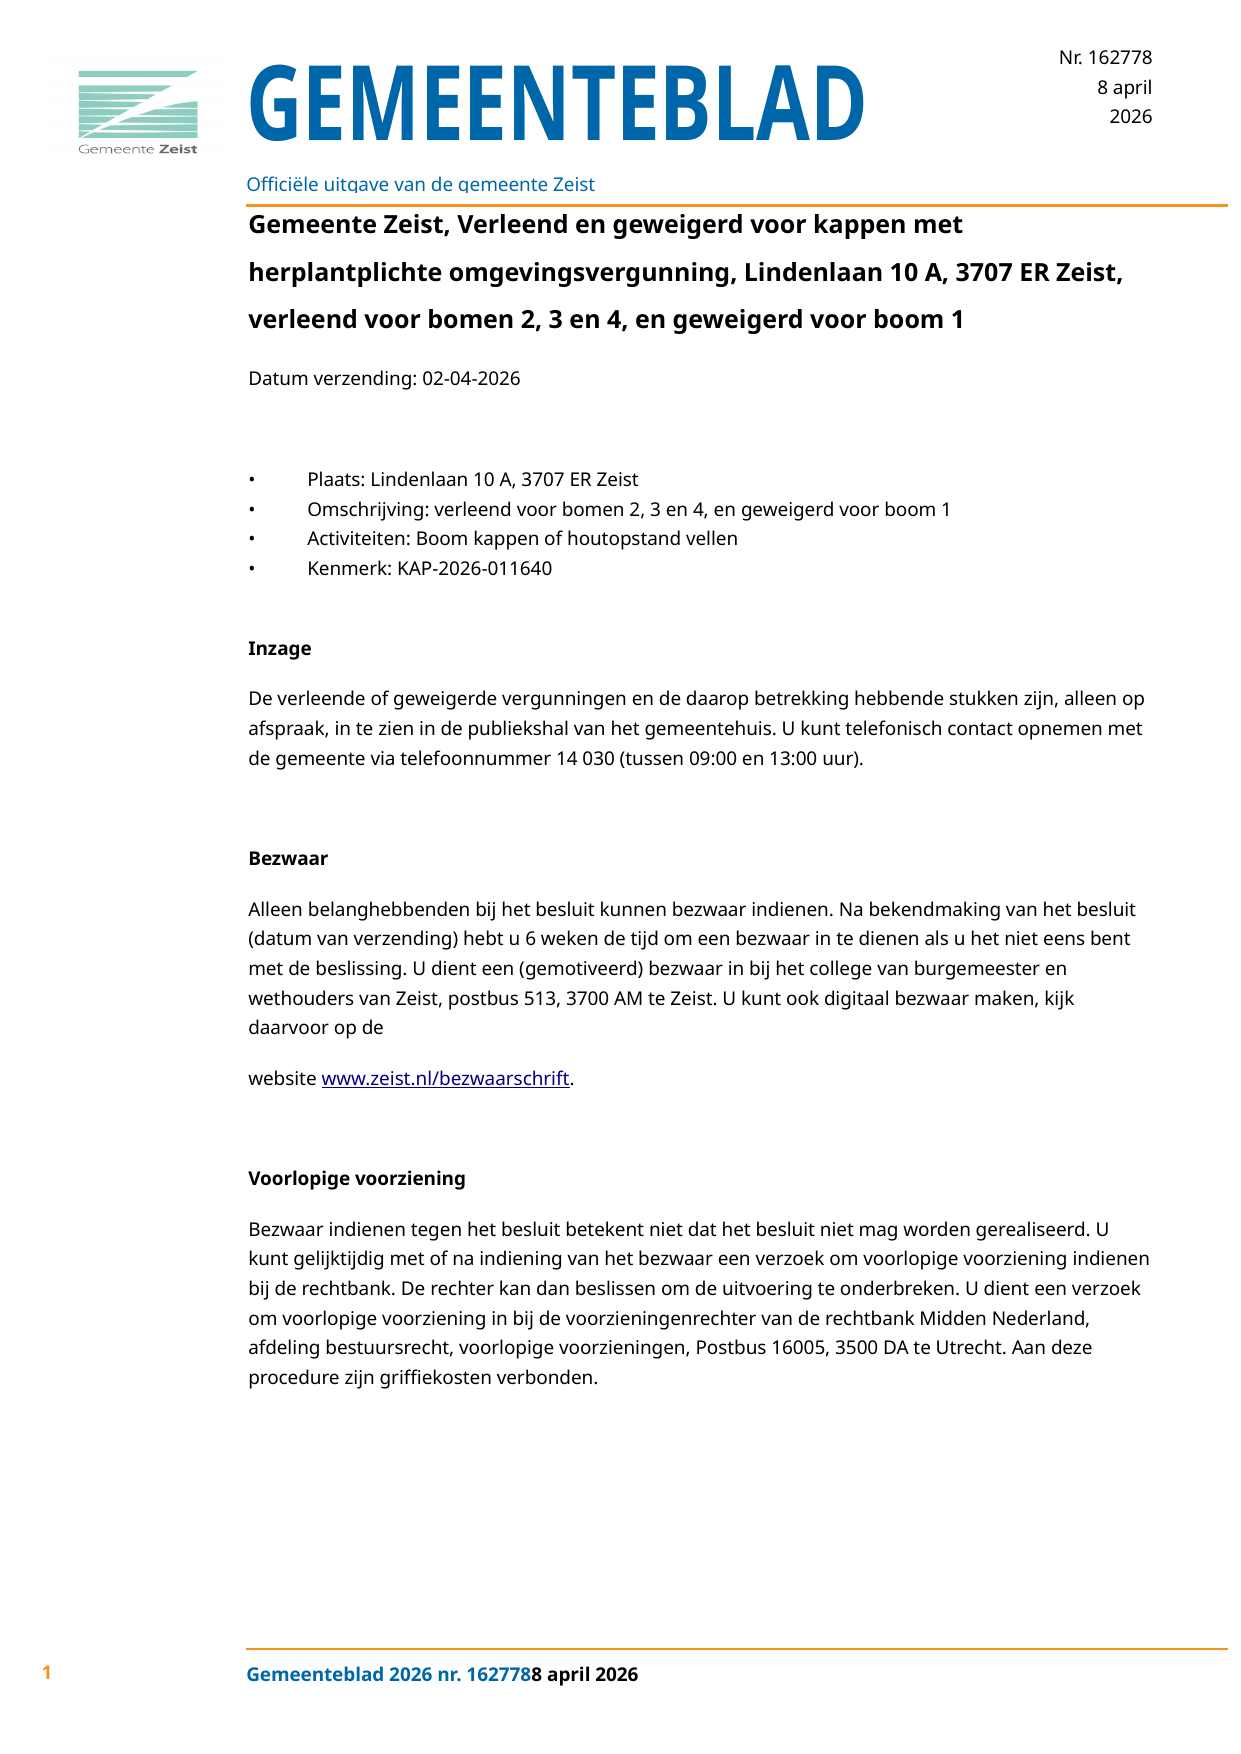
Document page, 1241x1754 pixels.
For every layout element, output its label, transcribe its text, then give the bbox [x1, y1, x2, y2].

text Inzage [248, 635, 1152, 661]
text website www.zeist.nl/bezwaarschrift. [248, 1065, 1152, 1090]
text Bezwaar indienen tegen het besluit betekent niet dat het besluit niet mag worden gerealiseerd. U kunt gelijktijdig met of na indiening van het bezwaar een verzoek om voorlopige voorziening indienen bij de rechtbank. De rechter kan dan beslissen om de uitvoering te onderbreken. U dient een verzoek om voorlopige voorziening in bij de voorzieningenrechter van de rechtbank Midden Nederland, afdeling bestuursrecht, voorlopige voorzieningen, Postbus 16005, 3500 DA te Utrecht. Aan deze procedure zijn griffiekosten verbonden. [248, 1216, 1152, 1389]
text Alleen belanghebbenden bij het besluit kunnen bezwaar indienen. Na bekendmaking van het besluit (datum van verzending) hebt u 6 weken de tijd om een bezwaar in te dienen als u het niet eens bent met de beslissing. U dient een (gemotiveerd) bezwaar in bij het college van burgemeester en wethouders van Zeist, postbus 513, 3700 AM te Zeist. U kunt ook digitaal bezwaar maken, kijk daarvoor op de [248, 896, 1152, 1040]
picture [41, 47, 231, 172]
text Gemeente Zeist, Verleend en geweigerd voor kappen met herplantplichte omgevingsvergunning, Lindenlaan 10 A, 3707 ER Zeist, verleend voor bomen 2, 3 en 4, en geweigerd voor boom 1 [248, 207, 1152, 336]
list Kenmerk: KAP-2026-011640 [248, 555, 1152, 581]
list Plaats: Lindenlaan 10 A, 3707 ER Zeist [248, 466, 1152, 492]
text De verleende of geweigerde vergunningen en de daarop betrekking hebbende stukken zijn, alleen op afspraak, in te zien in de publiekshal van het gemeentehuis. U kunt telefonisch contact opnemen met de gemeente via telefoonnummer 14 030 (tussen 09:00 en 13:00 uur). [248, 686, 1152, 770]
text Datum verzending: 02-04-2026 [248, 366, 1152, 391]
text Bezwaar [248, 846, 1152, 871]
text Voorlopige voorziening [248, 1166, 1152, 1191]
list Activiteiten: Boom kappen of houtopstand vellen [248, 526, 1152, 551]
list Omschrijving: verleend voor bomen 2, 3 en 4, en geweigerd voor boom 1 [248, 496, 1152, 522]
